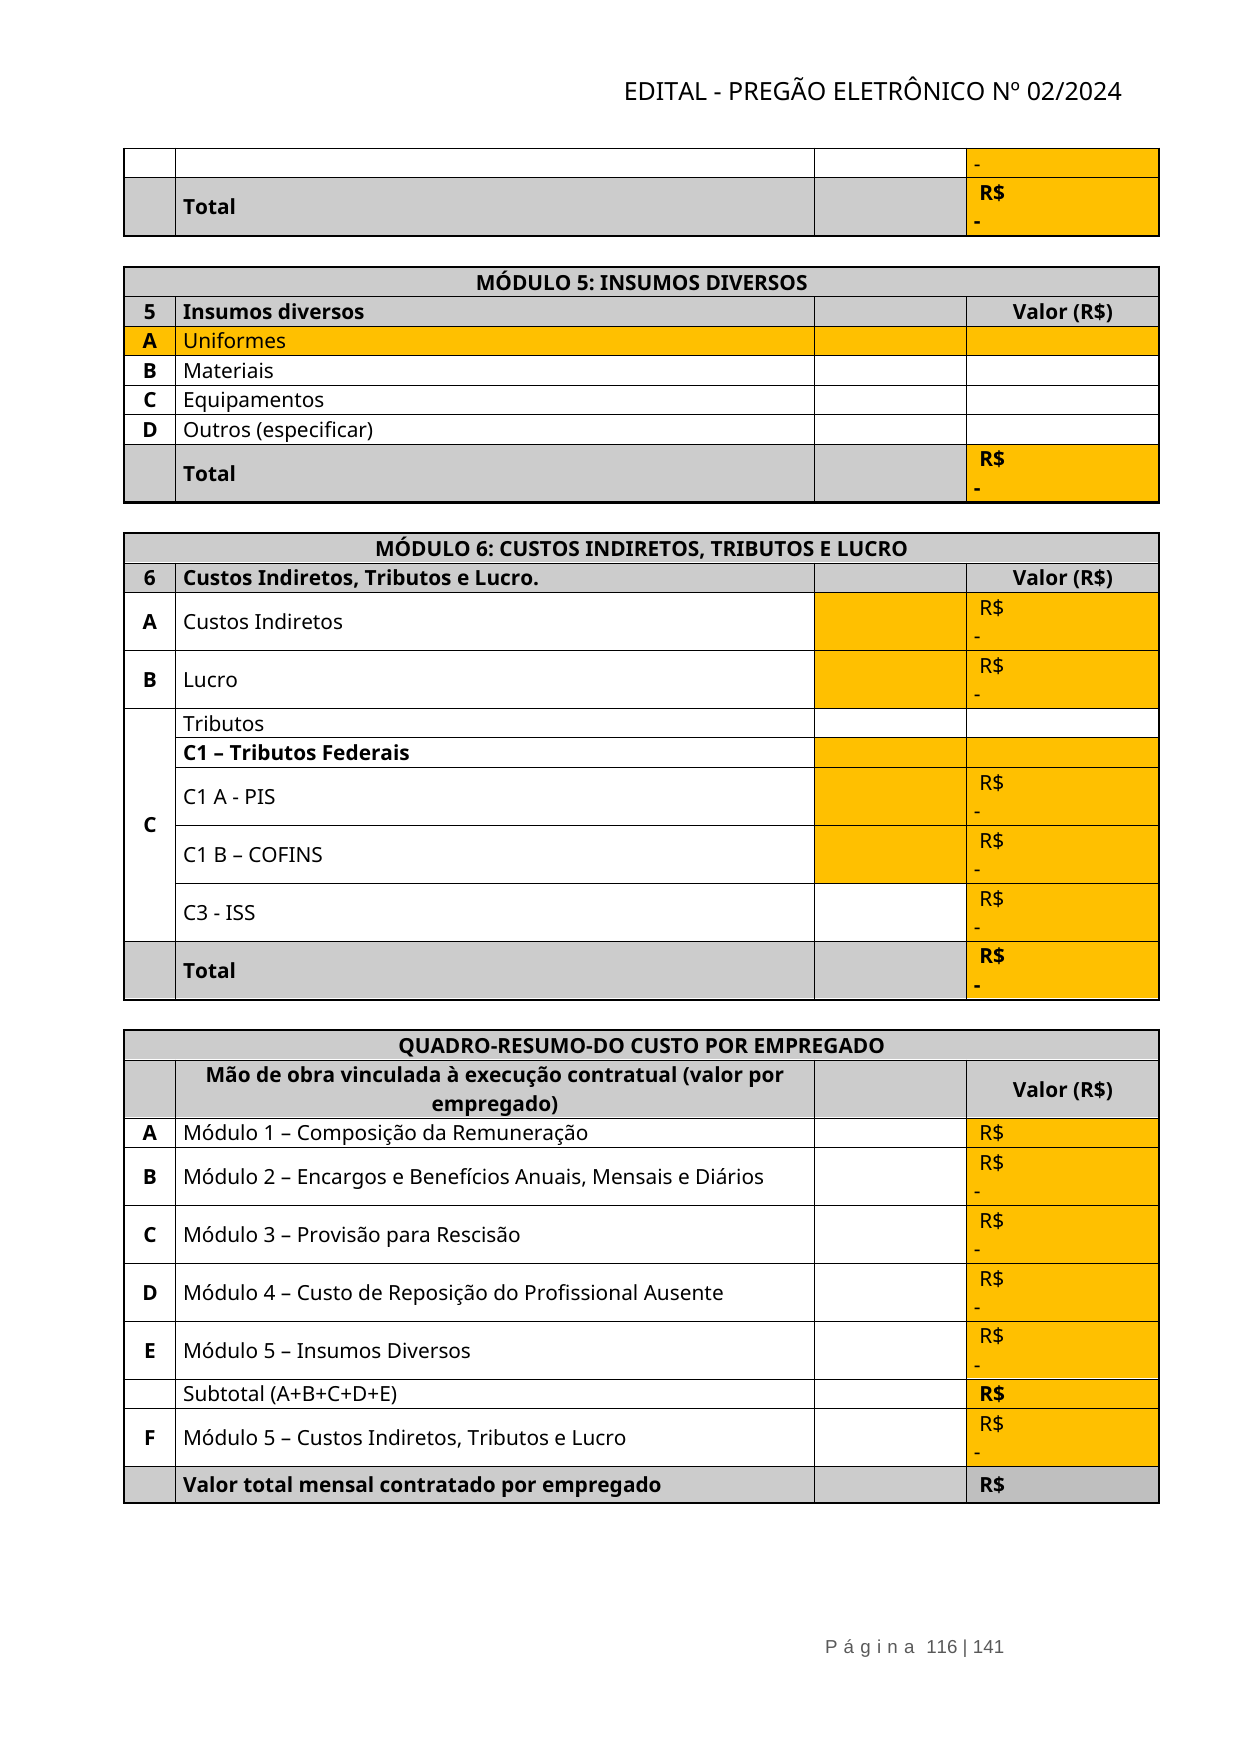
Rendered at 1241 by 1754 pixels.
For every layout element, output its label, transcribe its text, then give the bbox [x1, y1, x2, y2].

table_cell [966, 1001, 1159, 1029]
table_cell [815, 942, 966, 998]
table_cell Outros (especificar) [176, 415, 814, 443]
table_cell [176, 504, 814, 532]
table_cell [125, 445, 175, 501]
table_cell Tributos [176, 709, 814, 737]
table_cell Módulo 4 – Custo de Reposição do Profissional Ausente [176, 1264, 814, 1321]
table_cell [815, 884, 966, 941]
table_cell [124, 504, 176, 532]
table_cell Total [176, 942, 814, 998]
table_cell D [125, 415, 175, 443]
table_cell [815, 826, 966, 883]
table_cell R$ - [967, 942, 1158, 998]
table_cell [815, 651, 966, 708]
table_cell R$ - [967, 445, 1158, 501]
table_cell Subtotal (A+B+C+D+E) [176, 1380, 814, 1408]
table_cell [815, 1467, 966, 1502]
table_cell Materiais [176, 356, 814, 384]
table_cell [815, 709, 966, 737]
table_cell Lucro [176, 651, 814, 708]
table_cell Custos Indiretos, Tributos e Lucro. [176, 564, 814, 592]
table_cell C3 - ISS [176, 884, 814, 941]
table_cell [815, 1206, 966, 1263]
table_cell Módulo 5 – Custos Indiretos, Tributos e Lucro [176, 1409, 814, 1466]
table_cell R$ - [967, 1322, 1158, 1378]
table_cell [967, 386, 1158, 414]
table_cell B [125, 356, 175, 384]
table_cell [967, 149, 1158, 177]
table_cell R$ - [967, 1264, 1158, 1321]
table_cell [125, 149, 175, 177]
table_cell [815, 297, 966, 326]
table_cell [815, 768, 966, 825]
table_cell Total [176, 445, 814, 501]
table_cell R$ - [967, 651, 1158, 708]
table_cell [814, 237, 966, 266]
table_cell [124, 237, 176, 266]
table_cell R$ - [967, 826, 1158, 883]
table_cell A [125, 1119, 175, 1147]
table_cell [124, 1504, 176, 1532]
table_cell [967, 327, 1158, 355]
table_cell [815, 1322, 966, 1378]
table_cell D [125, 1264, 175, 1321]
table_cell C1 B – COFINS [176, 826, 814, 883]
table_cell B [125, 1148, 175, 1205]
table_cell F [125, 1409, 175, 1466]
table_cell [815, 356, 966, 384]
table_cell [815, 415, 966, 443]
table_cell Valor (R$) [967, 297, 1158, 326]
table_cell E [125, 1322, 175, 1378]
table_cell Módulo 5 – Insumos Diversos [176, 1322, 814, 1378]
table_cell [125, 1380, 175, 1408]
table_cell Módulo 2 – Encargos e Benefícios Anuais, Mensais e Diários [176, 1148, 814, 1205]
table_cell Equipamentos [176, 386, 814, 414]
table_cell [814, 1533, 966, 1561]
table_cell R$ - [967, 768, 1158, 825]
table_cell R$ - [967, 178, 1158, 235]
table_cell MÓDULO 6: CUSTOS INDIRETOS, TRIBUTOS E LUCRO [125, 534, 1158, 562]
table_cell Módulo 3 – Provisão para Rescisão [176, 1206, 814, 1263]
table_cell [815, 178, 966, 235]
table_cell [124, 1533, 176, 1561]
table_cell Valor total mensal contratado por empregado [176, 1467, 814, 1502]
table_cell [125, 1467, 175, 1502]
table_cell R$ [967, 1380, 1158, 1408]
table_cell R$ - [967, 1409, 1158, 1466]
table_cell [815, 1409, 966, 1466]
table_cell Uniformes [176, 327, 814, 355]
table_cell R$ - [967, 593, 1158, 650]
table_cell [815, 593, 966, 650]
table_cell MÓDULO 5: INSUMOS DIVERSOS [125, 268, 1158, 296]
table_cell Módulo 1 – Composição da Remuneração [176, 1119, 814, 1147]
table_cell [814, 1001, 966, 1029]
table_cell [966, 237, 1159, 266]
table_cell C [125, 1206, 175, 1263]
table_cell 6 [125, 564, 175, 592]
table_cell [125, 942, 175, 998]
table_cell R$ - [967, 884, 1158, 941]
table_cell [815, 564, 966, 592]
table_cell [815, 386, 966, 414]
table_cell [966, 1533, 1159, 1561]
table_cell [967, 738, 1158, 767]
table_cell R$ - [967, 1148, 1158, 1205]
table_cell [815, 1148, 966, 1205]
table_cell [815, 445, 966, 501]
table_cell [176, 1533, 814, 1561]
table_cell [815, 1119, 966, 1147]
table_cell [814, 504, 966, 532]
table_cell A [125, 327, 175, 355]
table_cell Mão de obra vinculada à execução contratual (valor por empregado) [176, 1061, 814, 1117]
table_cell [176, 149, 814, 177]
table_cell [125, 178, 175, 235]
table_cell [815, 327, 966, 355]
table_cell [966, 504, 1159, 532]
table_cell Valor (R$) [967, 1061, 1158, 1117]
table_cell [815, 1061, 966, 1117]
table_cell [815, 1380, 966, 1408]
table_cell [124, 1001, 176, 1029]
table_cell C [125, 709, 175, 941]
table_cell Insumos diversos [176, 297, 814, 326]
table_cell [966, 1504, 1159, 1532]
table_cell [967, 415, 1158, 443]
table_cell [176, 1504, 814, 1532]
table_cell Custos Indiretos [176, 593, 814, 650]
table_cell [967, 356, 1158, 384]
table_cell 5 [125, 297, 175, 326]
table_cell [176, 237, 814, 266]
table_cell B [125, 651, 175, 708]
table_cell Valor (R$) [967, 564, 1158, 592]
table_cell A [125, 593, 175, 650]
table_cell R$ - [967, 1206, 1158, 1263]
table_cell [815, 1264, 966, 1321]
table_cell [815, 149, 966, 177]
table_cell C1 A - PIS [176, 768, 814, 825]
table_cell [125, 1061, 175, 1117]
table_cell R$ [967, 1119, 1158, 1147]
table_cell Total [176, 178, 814, 235]
table_cell QUADRO-RESUMO-DO CUSTO POR EMPREGADO [125, 1031, 1158, 1059]
table_cell C [125, 386, 175, 414]
table_cell C1 – Tributos Federais [176, 738, 814, 767]
table_cell [967, 709, 1158, 737]
table_cell [815, 738, 966, 767]
table_cell [814, 1504, 966, 1532]
table_cell [176, 1001, 814, 1029]
table_cell R$ [967, 1467, 1158, 1502]
